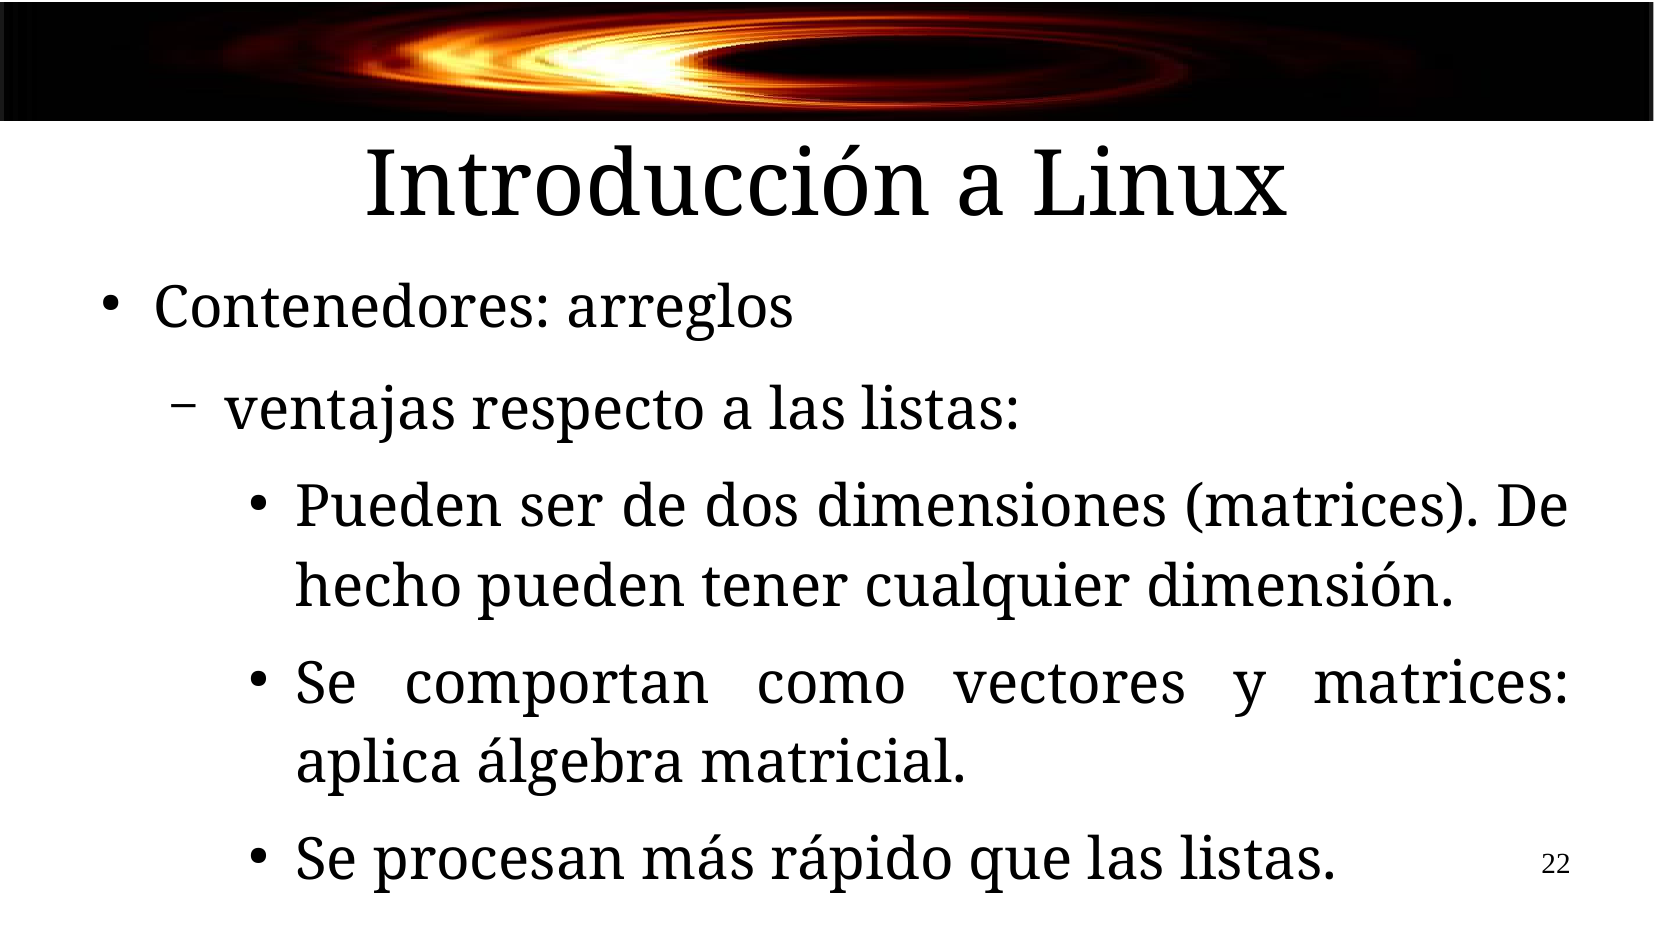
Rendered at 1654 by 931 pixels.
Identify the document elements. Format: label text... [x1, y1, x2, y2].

list Contenedores: arreglos ventajas respecto a las listas: Pueden ser de dos dimensiones (matrices). De hecho pueden tener cualquier dimensión. Se comportan como vectores y matrices: aplica álgebra matricial. Se procesan más rápido que las listas. [82, 264, 1571, 901]
chart [770, 270, 889, 330]
picture [0, 2, 1654, 121]
title Introducción a Linux [82, 121, 1571, 258]
